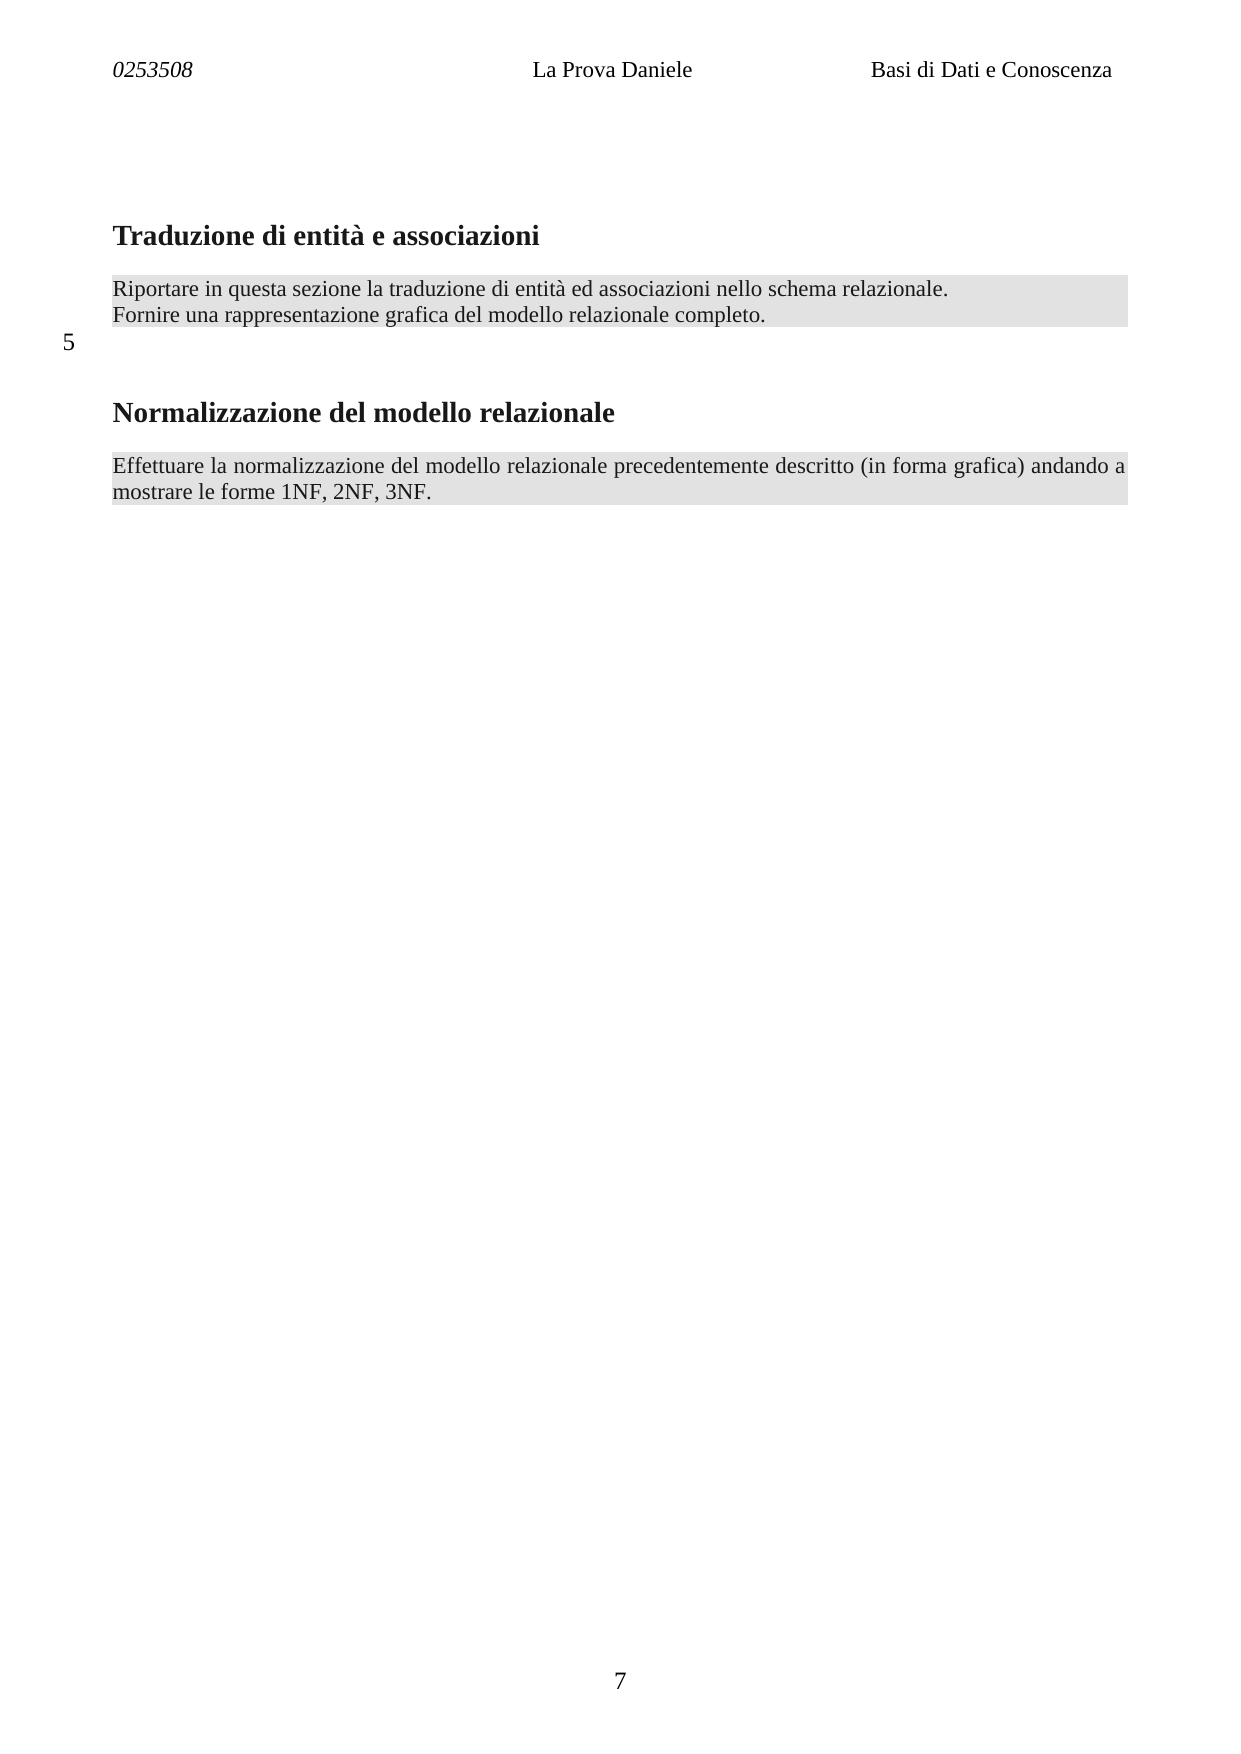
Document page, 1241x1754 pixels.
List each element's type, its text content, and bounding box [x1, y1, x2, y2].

subtitle Traduzione di entità e associazioni [112, 218, 1128, 252]
text Riportare in questa sezione la traduzione di entità ed associazioni nello schema relazionale. [112, 275, 1128, 301]
subtitle Normalizzazione del modello relazionale [112, 396, 1128, 429]
text Effettuare la normalizzazione del modello relazionale precedentemente descritto (in forma grafica) andando a mostrare le forme 1NF, 2NF, 3NF. [112, 452, 1128, 505]
text Fornire una rappresentazione grafica del modello relazionale completo. [112, 301, 1128, 327]
